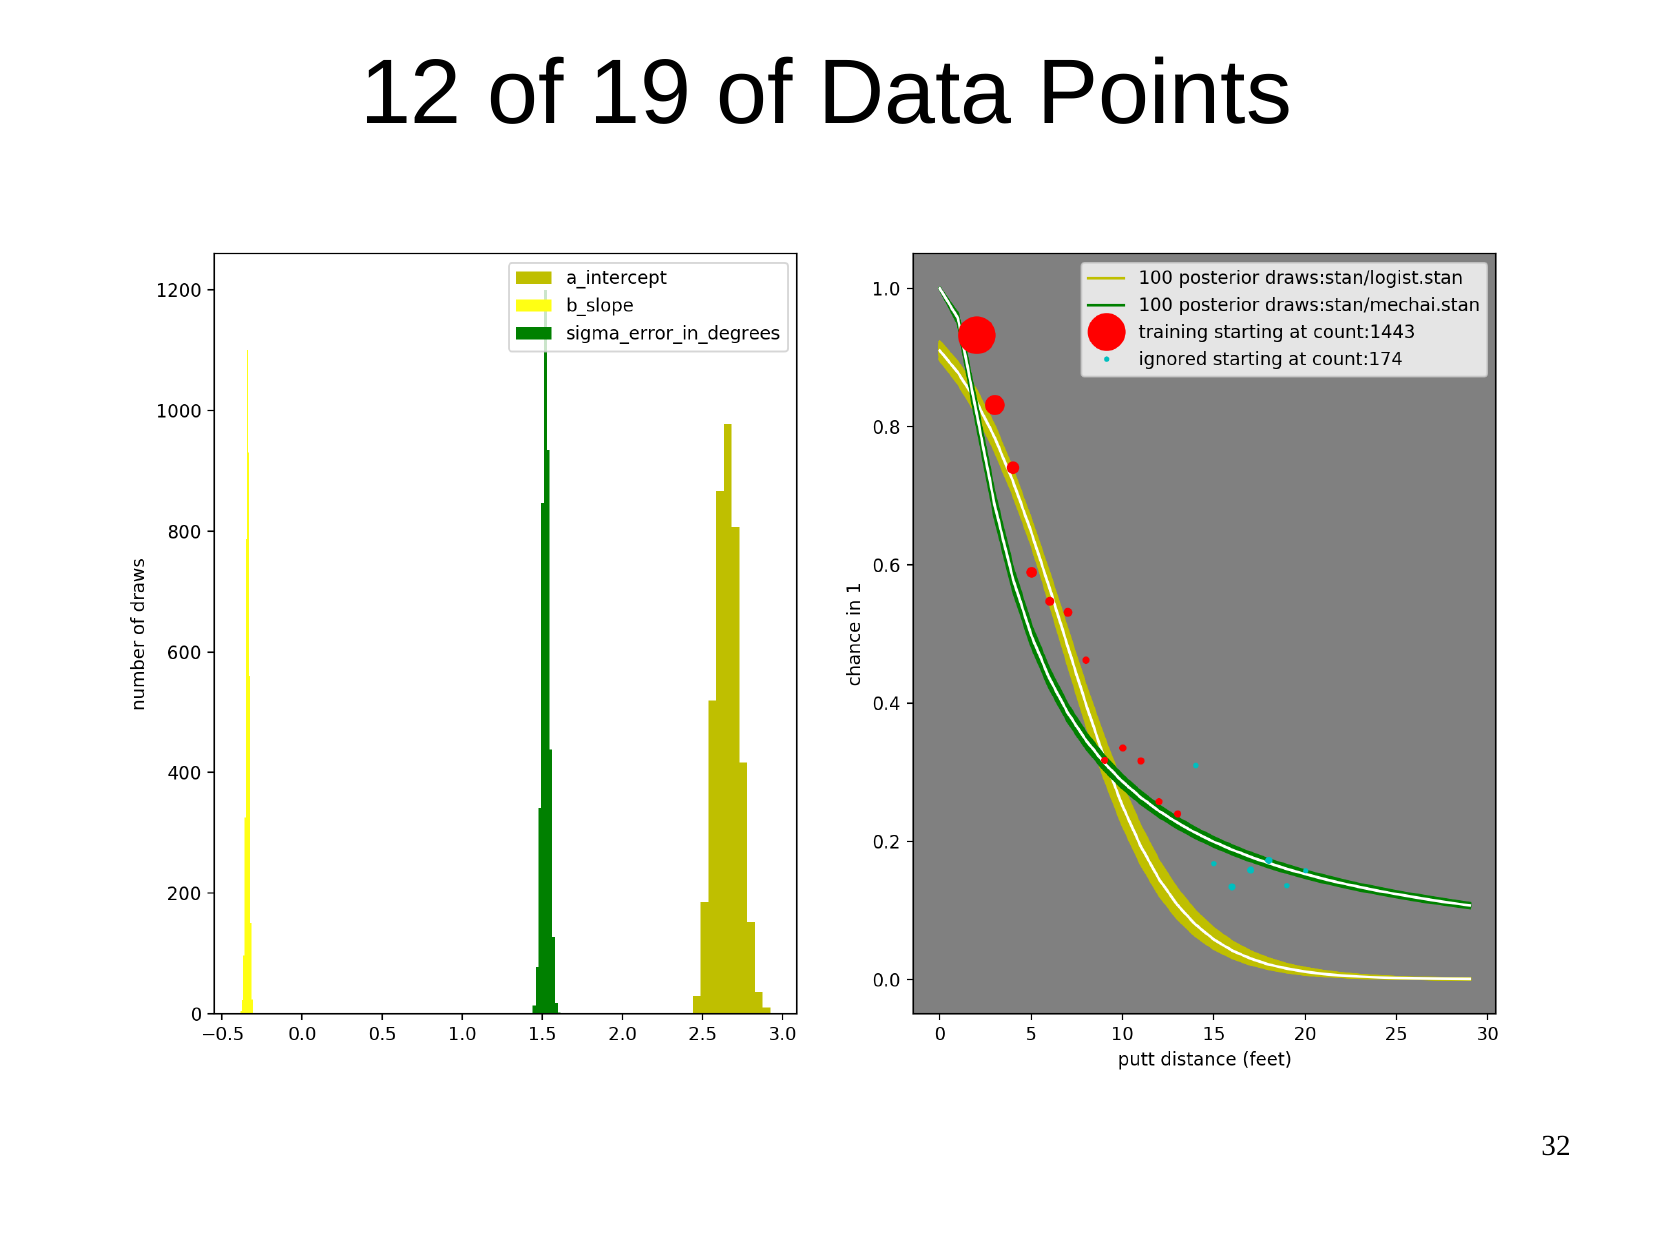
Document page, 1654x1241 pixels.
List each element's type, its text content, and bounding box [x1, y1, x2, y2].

picture [7, 135, 1654, 1122]
title 12 of 19 of Data Points [82, 40, 1571, 135]
